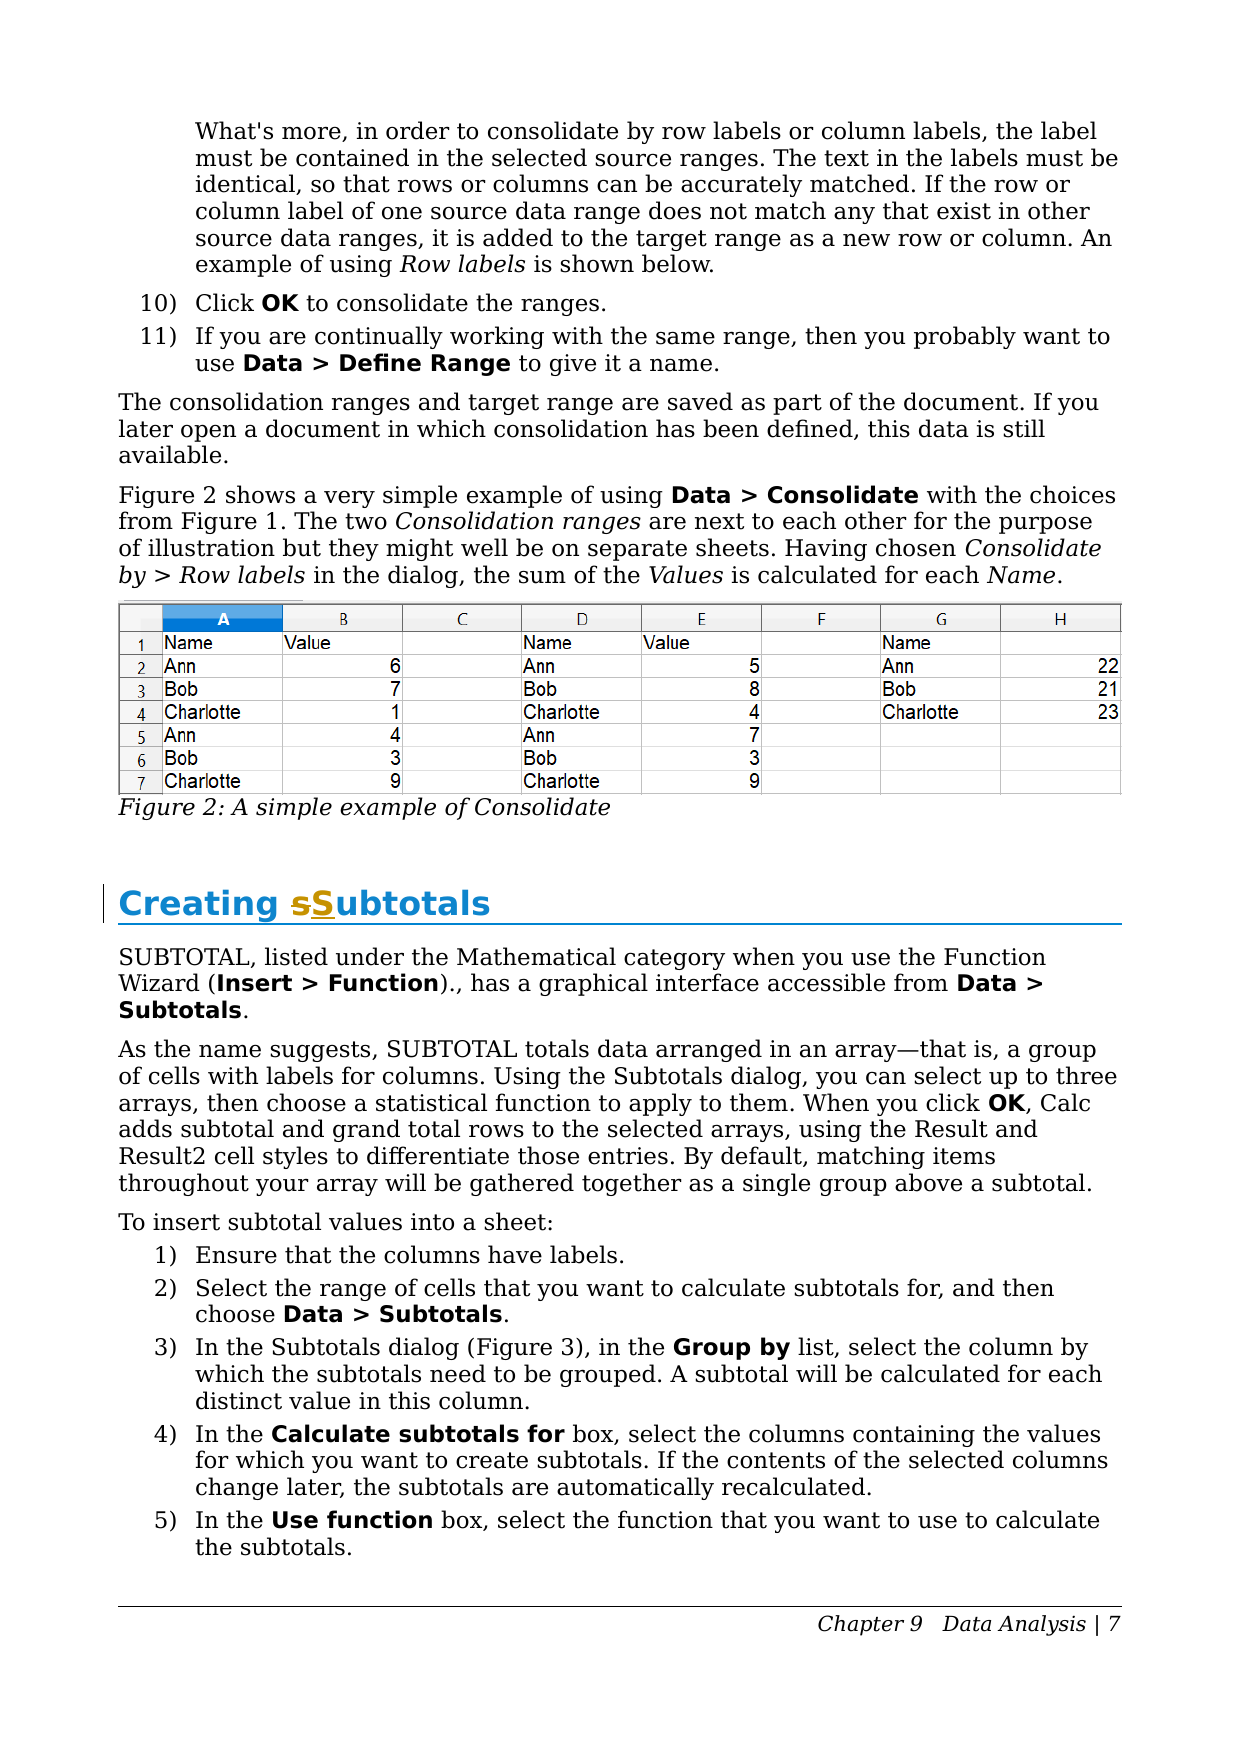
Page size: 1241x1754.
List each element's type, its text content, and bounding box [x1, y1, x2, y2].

subtitle Creating Subtotals [118, 884, 1122, 923]
list In the Calculate subtotals for box, select the columns containing the values for which you want to create subtotals. If the contents of the selected columns change later, the subtotals are automatically recalculated. [177, 1421, 1122, 1501]
list In the Use function box, select the function that you want to use to calculate the subtotals. [177, 1507, 1122, 1560]
text Figure 2 shows a very simple example of using Data > Consolidate with the choices from Figure 1. The two Consolidation ranges are next to each other for the purpose of illustration but they might well be on separate sheets. Having chosen Consolidate by > Row labels in the dialog, the sum of the Values is calculated for each Name. [118, 482, 1122, 588]
text The consolidation ranges and target range are saved as part of the document. If you later open a document in which consolidation has been defined, this data is still available. [118, 389, 1122, 469]
text Figure 2: A simple example of Consolidate [118, 795, 1122, 821]
list Select the range of cells that you want to calculate subtotals for, and then choose Data > Subtotals. [177, 1275, 1122, 1328]
list If you are continually working with the same range, then you probably want to use Data > Define Range to give it a name. [177, 323, 1122, 377]
text As the name suggests, SUBTOTAL totals data arranged in an array—that is, a group of cells with labels for columns. Using the Subtotals dialog, you can select up to three arrays, then choose a statistical function to apply to them. When you click OK, Calc adds subtotal and grand total rows to the selected arrays, using the Result and Result2 cell styles to differentiate those entries. By default, matching items throughout your array will be gathered together as a single group above a subtotal. [118, 1036, 1122, 1196]
list Ensure that the columns have labels. [177, 1242, 1122, 1269]
picture [118, 600, 1122, 795]
list Click OK to consolidate the ranges. [177, 291, 1122, 317]
list What's more, in order to consolidate by row labels or column labels, the label must be contained in the selected source ranges. The text in the labels must be identical, so that rows or columns can be accurately matched. If the row or column label of one source data range does not match any that exist in other source data ranges, it is added to the target range as a new row or column. An example of using Row labels is shown below. [156, 118, 1122, 278]
list To insert subtotal values into a sheet: [118, 1209, 1122, 1236]
list In the Subtotals dialog (Figure 3), in the Group by list, select the column by which the subtotals need to be grouped. A subtotal will be calculated for each distinct value in this column. [177, 1334, 1122, 1414]
text SUBTOTAL, listed under the Mathematical category when you use the Function Wizard (Insert > Function)., has a graphical interface accessible from Data > Subtotals. [118, 944, 1122, 1024]
